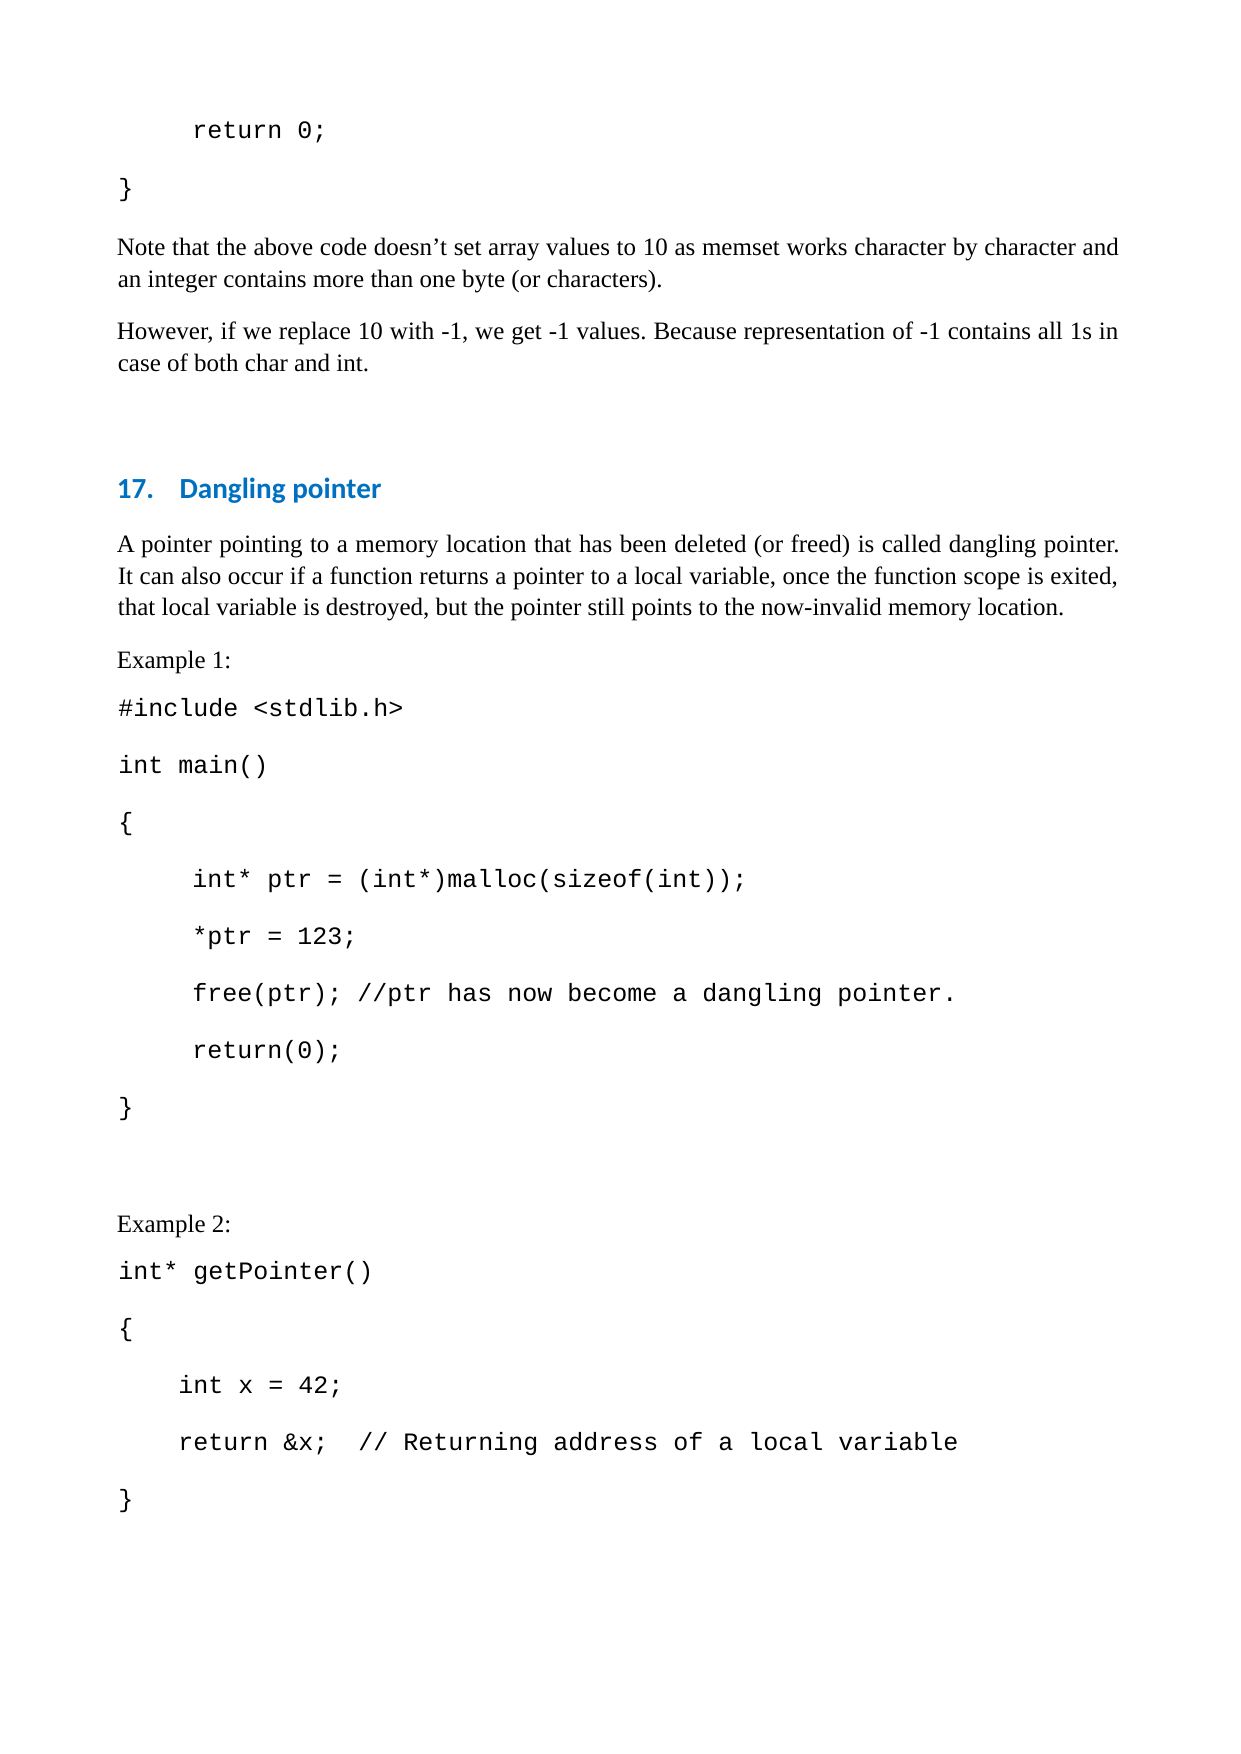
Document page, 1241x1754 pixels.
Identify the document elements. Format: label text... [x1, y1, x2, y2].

text However, if we replace 10 with -1, we get -1 values. Because representation of -1 contains all 1s in case of both char and int. [117, 316, 1121, 377]
text return(0); [118, 1038, 1128, 1066]
text int* getPointer() [118, 1259, 1128, 1287]
text int* ptr = (int*)malloc(sizeof(int)); [118, 867, 1128, 895]
text int x = 42; [118, 1373, 1128, 1401]
text { [118, 1316, 1128, 1344]
text Note that the above code doesn’t set array values to 10 as memset works character by character and an integer contains more than one byte (or characters). [117, 232, 1121, 292]
text Example 2: [117, 1209, 1121, 1237]
text { [118, 810, 1128, 838]
text A pointer pointing to a memory location that has been deleted (or freed) is called dangling pointer. It can also occur if a function returns a pointer to a local variable, once the function scope is exited, that local variable is destroyed, but the pointer still points to the now-invalid memory location. [117, 529, 1121, 621]
text return 0; [118, 118, 1128, 146]
text } [118, 1487, 1128, 1515]
text *ptr = 123; [118, 924, 1128, 952]
text return &x; // Returning address of a local variable [118, 1430, 1128, 1458]
subtitle Dangling pointer [117, 470, 1122, 506]
text Example 1: [117, 646, 1121, 674]
text int main() [118, 753, 1128, 781]
text } [118, 1095, 1128, 1123]
text free(ptr); //ptr has now become a dangling pointer. [118, 981, 1128, 1009]
text #include <stdlib.h> [118, 696, 1128, 724]
text } [118, 175, 1128, 203]
